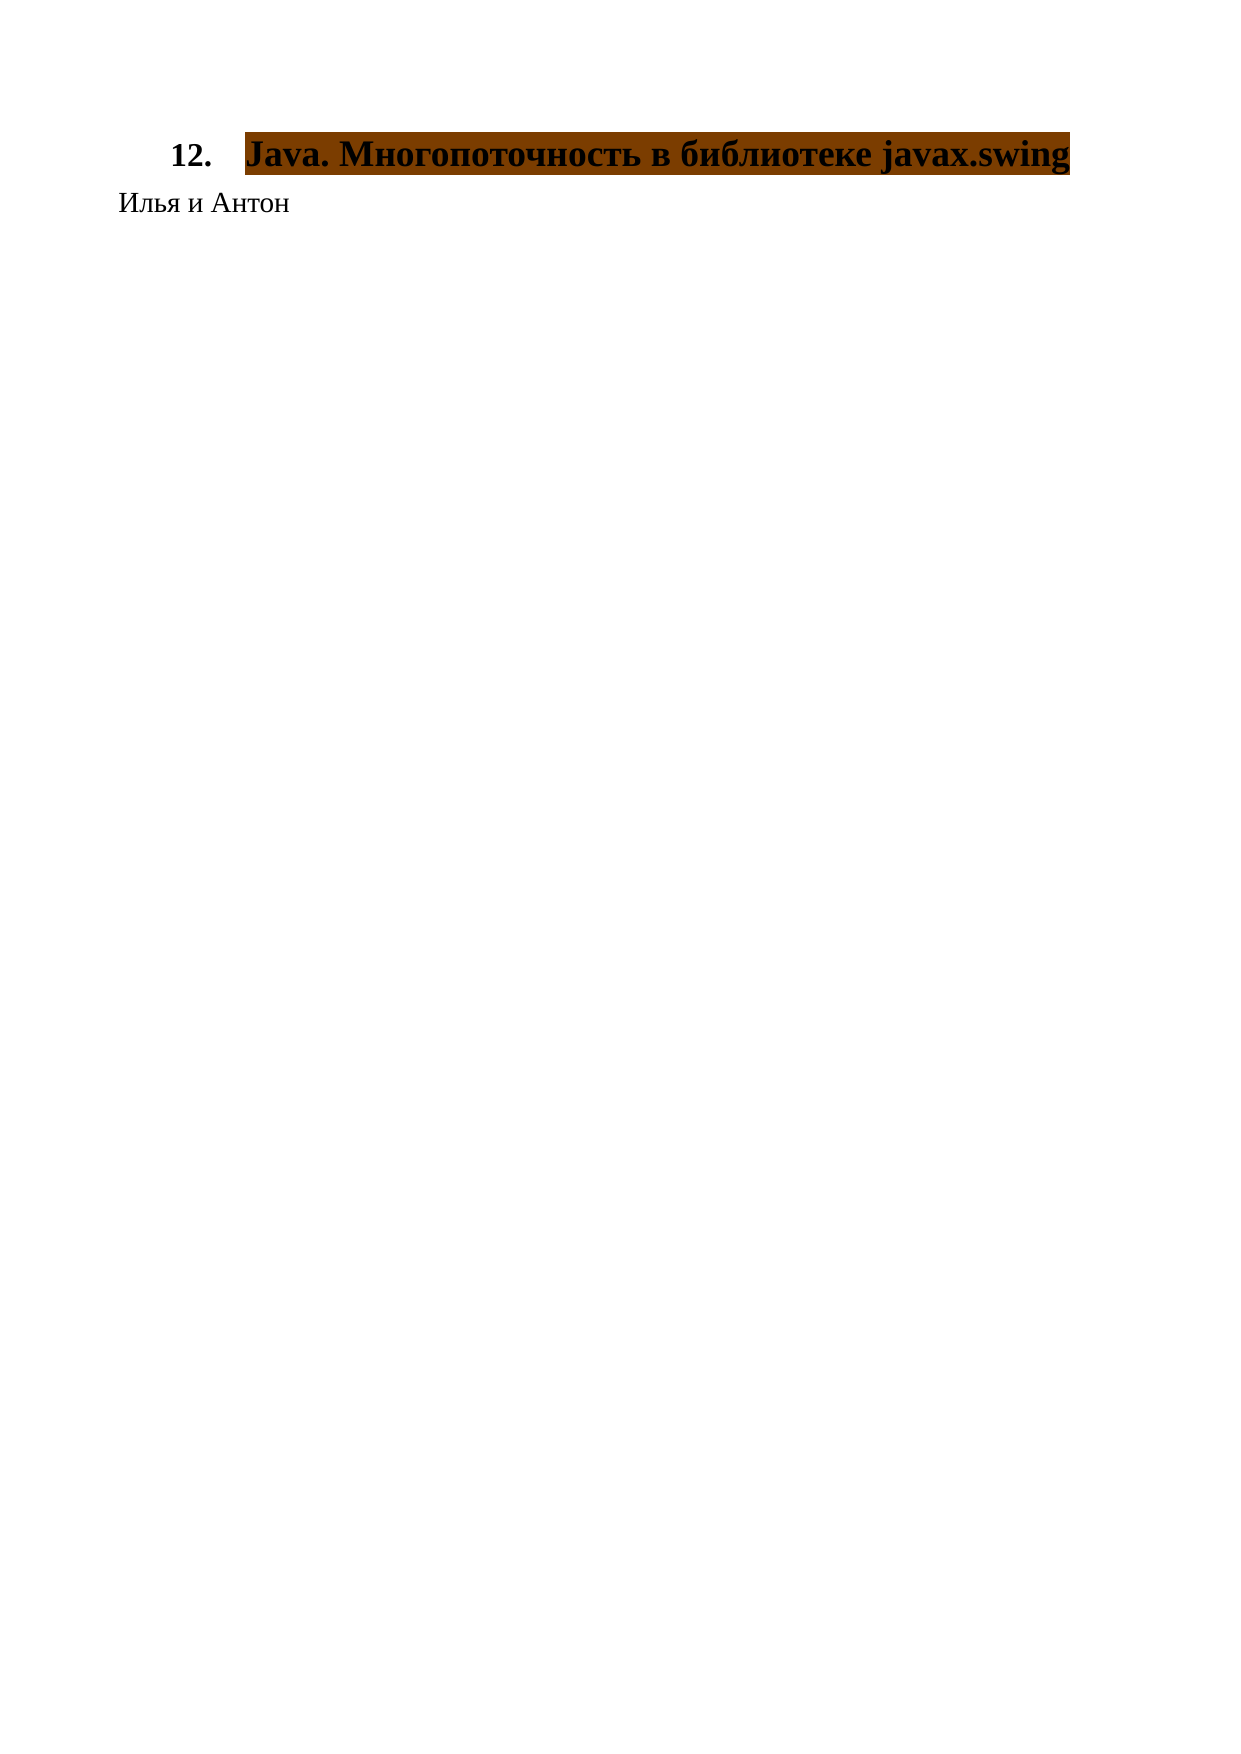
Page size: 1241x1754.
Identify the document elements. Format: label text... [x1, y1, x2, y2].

subtitle Java. Многопоточность в библиотеке javax.swing [118, 143, 1122, 173]
text Илья и Антон [118, 185, 1122, 219]
